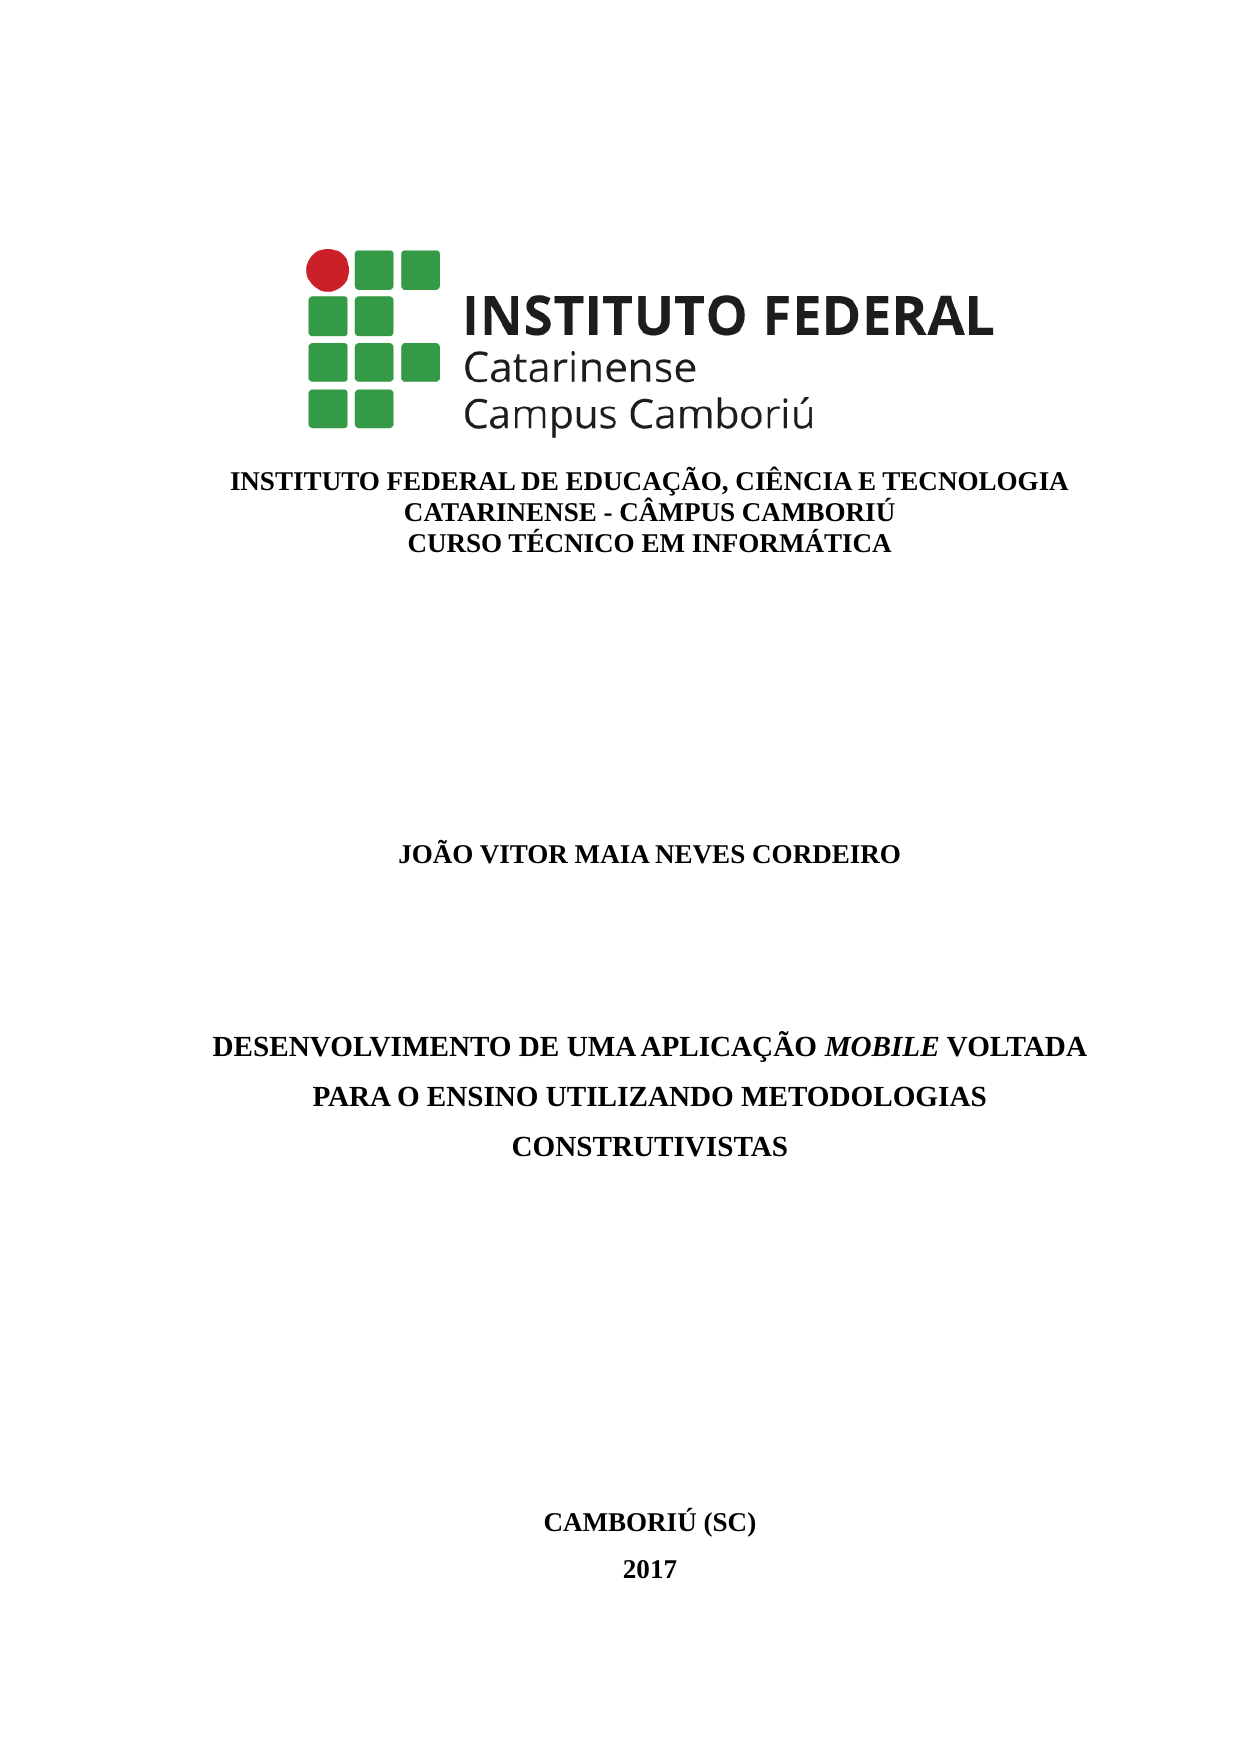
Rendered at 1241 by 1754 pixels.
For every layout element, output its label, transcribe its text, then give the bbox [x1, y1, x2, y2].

text 2017 [177, 1553, 1122, 1584]
text DESENVOLVIMENTO DE UMA APLICAÇÃO MOBILE VOLTADA PARA O ENSINO UTILIZANDO METODOLOGIAS CONSTRUTIVISTAS [177, 1029, 1122, 1163]
text CURSO TÉCNICO EM INFORMÁTICA [177, 527, 1122, 558]
text INSTITUTO FEDERAL DE EDUCAÇÃO, CIÊNCIA E TECNOLOGIA CATARINENSE - CÂMPUS CAMBORIÚ [177, 208, 1122, 527]
text CAMBORIÚ (SC) [177, 1506, 1122, 1537]
text João Vitor Maia neves cordeiro [177, 838, 1122, 869]
